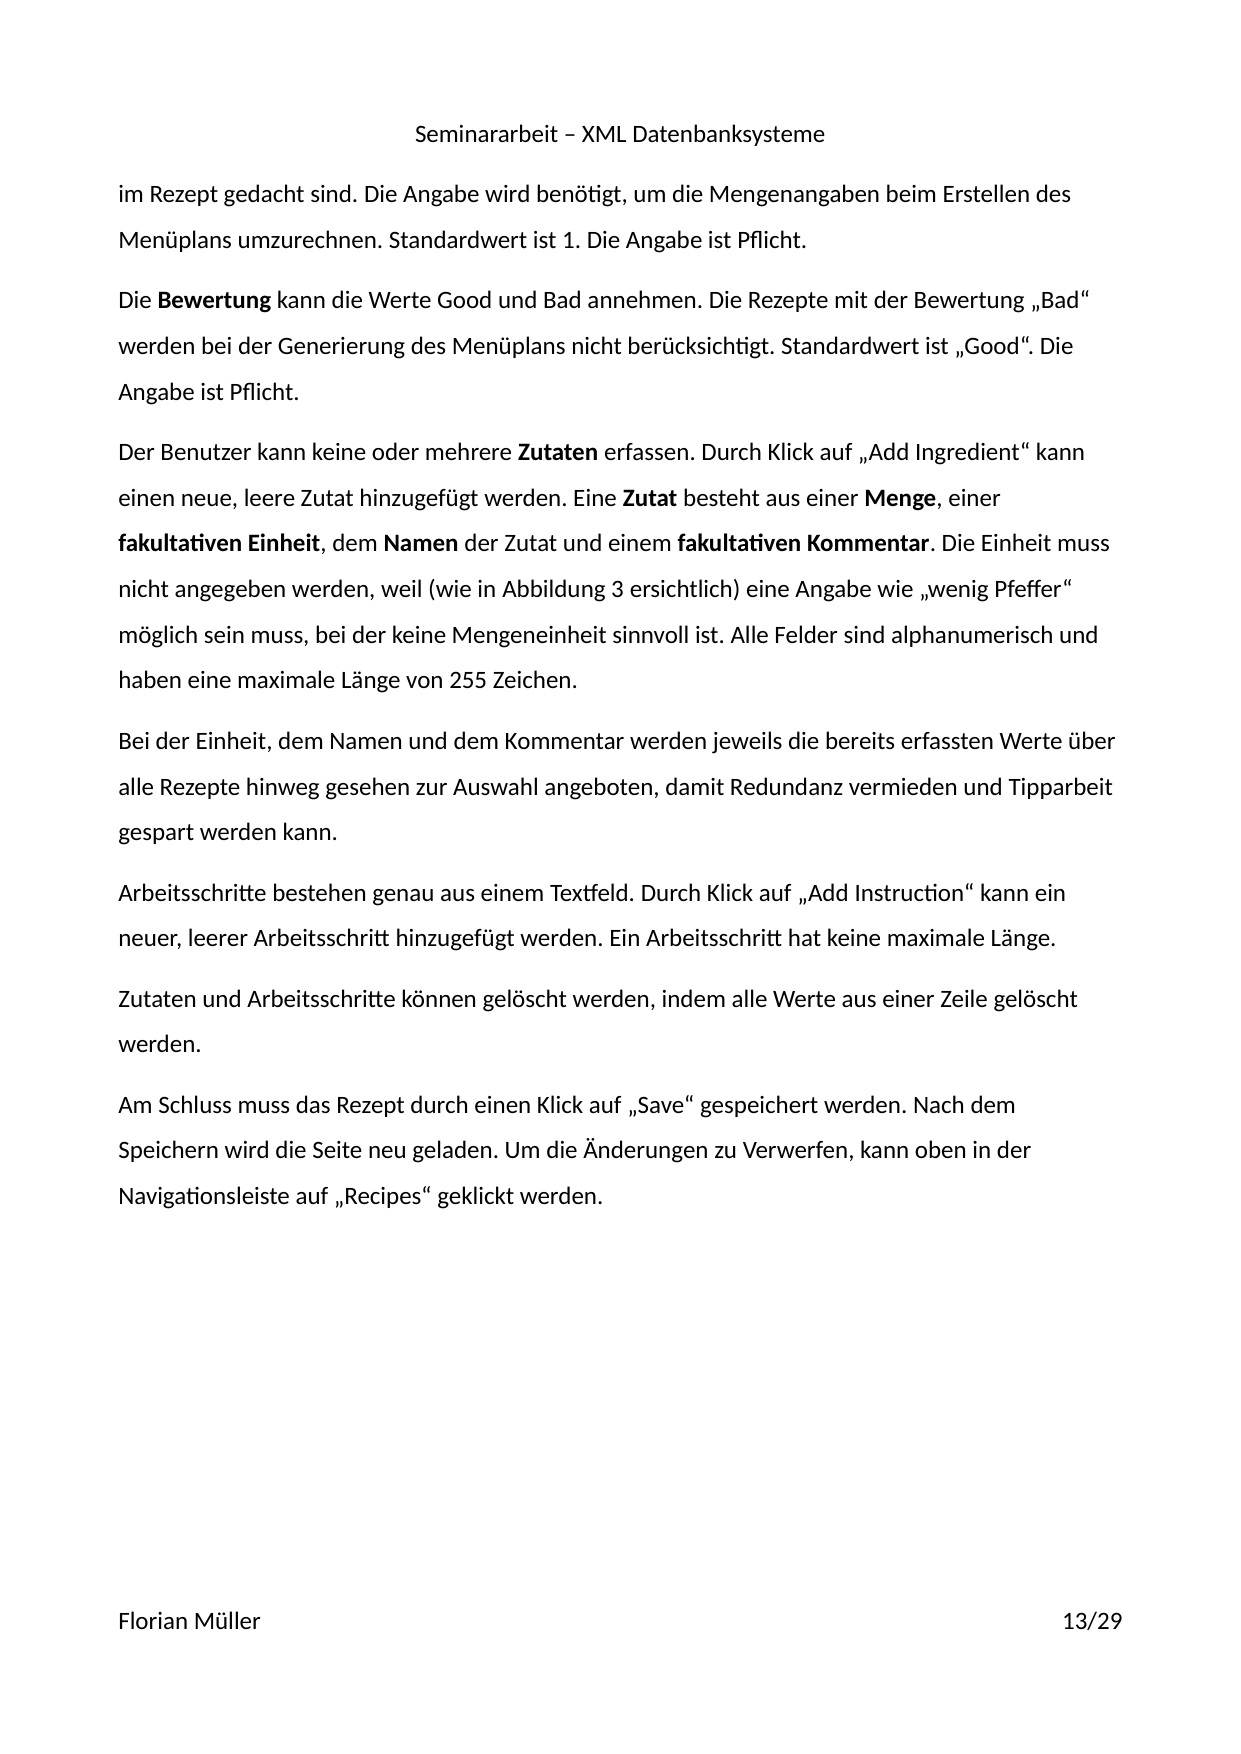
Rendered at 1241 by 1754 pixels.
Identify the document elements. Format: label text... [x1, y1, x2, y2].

text im Rezept gedacht sind. Die Angabe wird benötigt, um die Mengenangaben beim Erstellen des Menüplans umzurechnen. Standardwert ist 1. Die Angabe ist Pflicht. [118, 178, 1122, 254]
text Der Benutzer kann keine oder mehrere Zutaten erfassen. Durch Klick auf „Add Ingredient“ kann einen neue, leere Zutat hinzugefügt werden. Eine Zutat besteht aus einer Menge, einer fakultativen Einheit, dem Namen der Zutat und einem fakultativen Kommentar. Die Einheit muss nicht angegeben werden, weil (wie in Abbildung 3 ersichtlich) eine Angabe wie „wenig Pfeffer“ möglich sein muss, bei der keine Mengeneinheit sinnvoll ist. Alle Felder sind alphanumerisch und haben eine maximale Länge von 255 Zeichen. [118, 436, 1122, 695]
text Die Bewertung kann die Werte Good und Bad annehmen. Die Rezepte mit der Bewertung „Bad“ werden bei der Generierung des Menüplans nicht berücksichtigt. Standardwert ist „Good“. Die Angabe ist Pflicht. [118, 284, 1122, 406]
text Arbeitsschritte bestehen genau aus einem Textfeld. Durch Klick auf „Add Instruction“ kann ein neuer, leerer Arbeitsschritt hinzugefügt werden. Ein Arbeitsschritt hat keine maximale Länge. [118, 877, 1122, 953]
text Bei der Einheit, dem Namen und dem Kommentar werden jeweils die bereits erfassten Werte über alle Rezepte hinweg gesehen zur Auswahl angeboten, damit Redundanz vermieden und Tipparbeit gespart werden kann. [118, 725, 1122, 847]
text Am Schluss muss das Rezept durch einen Klick auf „Save“ gespeichert werden. Nach dem Speichern wird die Seite neu geladen. Um die Änderungen zu Verwerfen, kann oben in der Navigationsleiste auf „Recipes“ geklickt werden. [118, 1089, 1122, 1211]
text Zutaten und Arbeitsschritte können gelöscht werden, indem alle Werte aus einer Zeile gelöscht werden. [118, 983, 1122, 1059]
